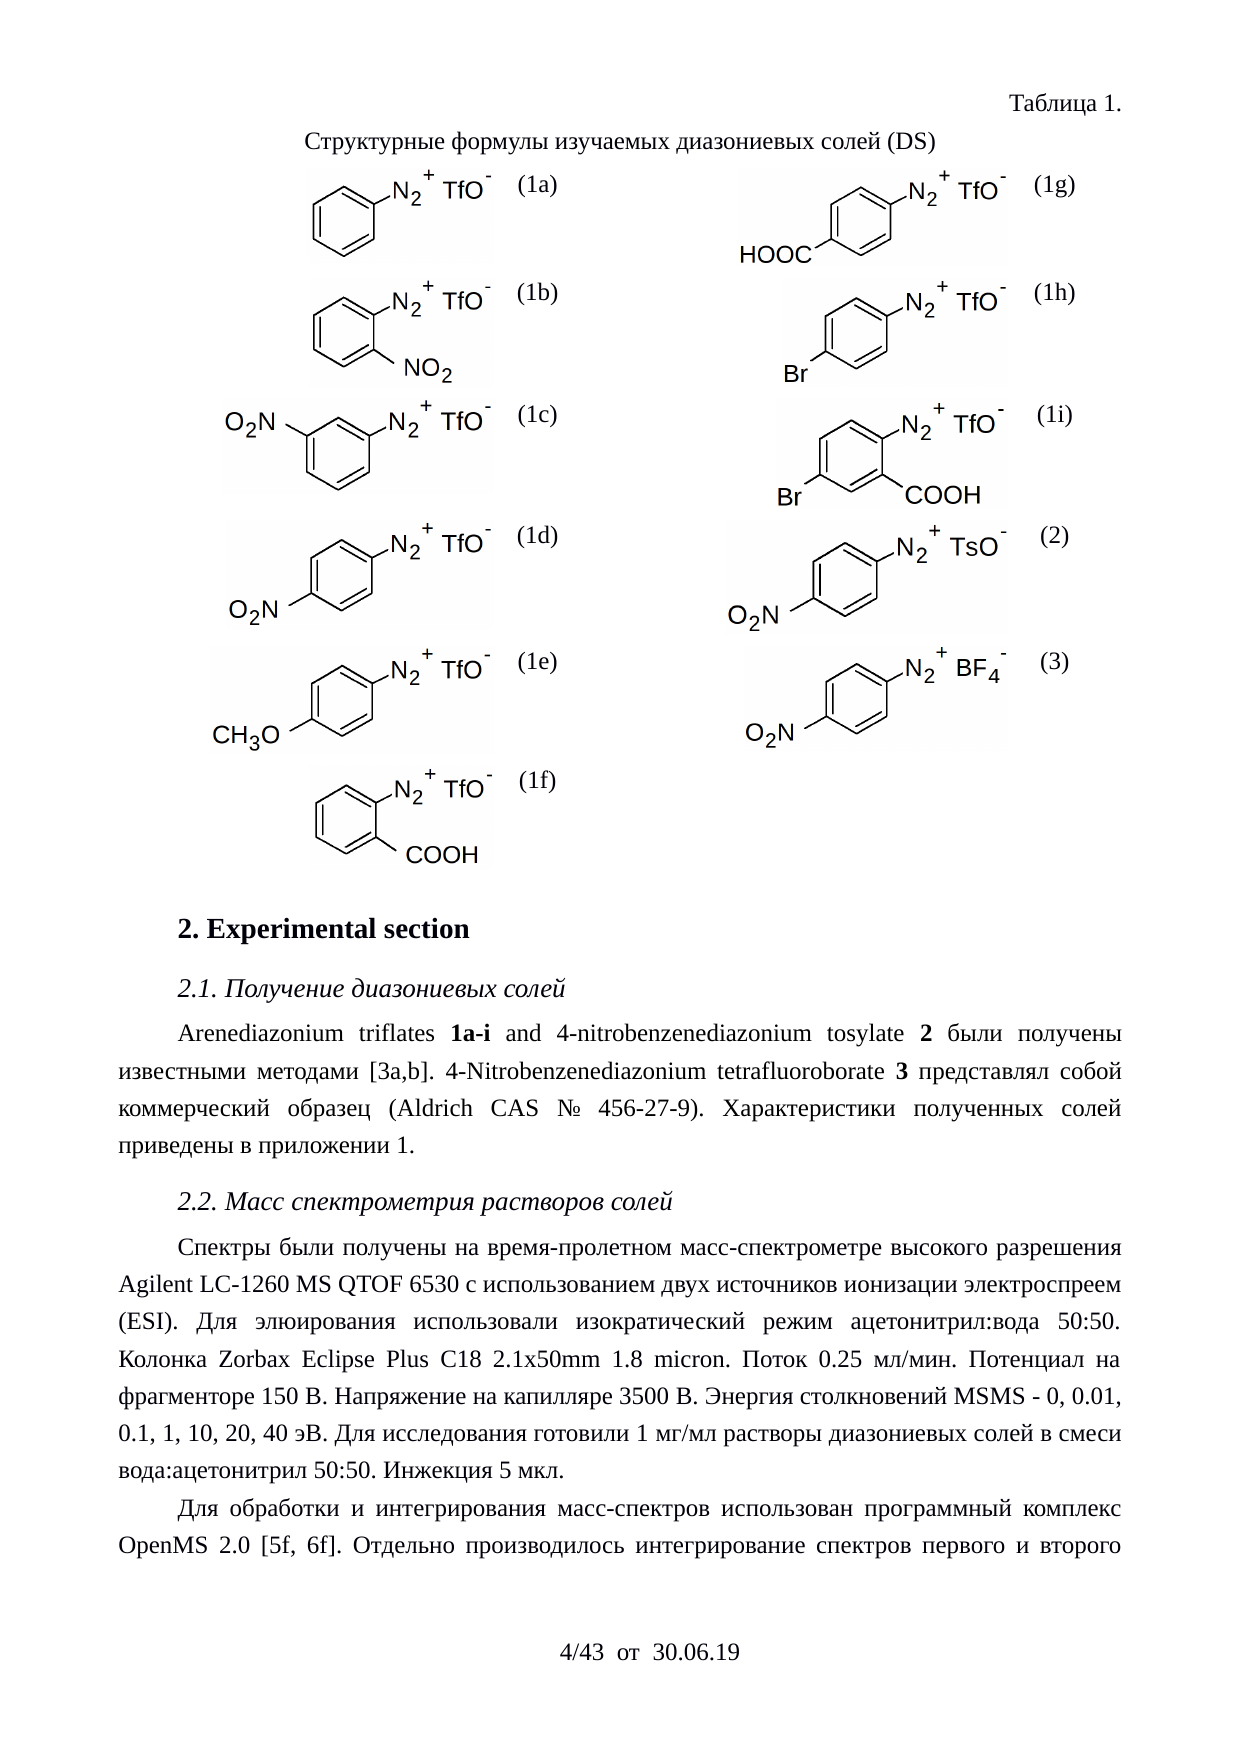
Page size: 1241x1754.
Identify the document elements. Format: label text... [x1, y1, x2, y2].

table_header (1a) [499, 163, 576, 272]
table_cell [145, 640, 499, 759]
table_header [576, 163, 1014, 272]
table_cell [1014, 759, 1096, 874]
picture [210, 646, 494, 754]
table_cell (1f) [499, 759, 576, 874]
table_cell (1c) [499, 393, 576, 514]
table_cell (1d) [499, 515, 576, 640]
text Таблица 1. [118, 88, 1122, 117]
table_cell [145, 393, 499, 514]
table_cell (3) [1014, 640, 1096, 759]
table_cell [576, 759, 1014, 874]
picture [738, 168, 1008, 266]
picture [775, 398, 1008, 509]
subtitle 2.1. Получение диазониевых солей [177, 972, 1122, 1003]
table_cell (1e) [499, 640, 576, 759]
table_cell [576, 393, 1014, 514]
text Структурные формулы изучаемых диазониевых солей (DS) [118, 126, 1122, 154]
picture [782, 277, 1008, 387]
table_header [145, 163, 499, 272]
picture [309, 277, 494, 388]
table_cell (2) [1014, 515, 1096, 640]
table_cell [576, 640, 1014, 759]
picture [309, 764, 494, 869]
subtitle 2. Experimental section [177, 911, 1122, 944]
text Спектры были получены на время-пролетном масс-спектрометре высокого разрешения Agilent LC-1260 MS QTOF 6530 c использованием двух источников ионизации электроспреем (ESI). Для элюирования использовали изократический режим ацетонитрил:вода 50:50. Колонка Zorbax Eclipse Plus C18 2.1x50mm 1.8 micron. Поток 0.25 мл/мин. Потенциал на фрагменторе 150 В. Напряжение на капилляре 3500 В. Энергия столкновений MSMS - 0, 0.01, 0.1, 1, 10, 20, 40 эВ. Для исследования готовили 1 мг/мл растворы диазониевых солей в смеси вода:ацетонитрил 50:50. Инжекция 5 мкл. [118, 1232, 1122, 1484]
table_cell (1b) [499, 272, 576, 393]
table_cell [145, 515, 499, 640]
text Arenediazonium triflates 1a-i and 4-nitrobenzenediazonium tosylate 2 были получены известными методами [3a,b]. 4-Nitrobenzenediazonium tetrafluoroborate 3 представлял собой коммерческий образец (Aldrich CAS № 456-27-9). Характеристики полученных солей приведены в приложении 1. [118, 1018, 1122, 1159]
table_cell [576, 515, 1014, 640]
table_cell (1i) [1014, 393, 1096, 514]
picture [725, 520, 1008, 635]
picture [307, 168, 494, 263]
table_cell (1h) [1014, 272, 1096, 393]
table_cell [576, 272, 1014, 393]
subtitle 2.2. Масс спектрометрия растворов солей [177, 1185, 1122, 1217]
text Для обработки и интегрирования масс-спектров использован программный комплекс OpenMS 2.0 [5f, 6f]. Отдельно производилось интегрирование спектров первого и второго [118, 1493, 1122, 1559]
table_header (1g) [1014, 163, 1096, 272]
picture [744, 646, 1008, 751]
table_cell [145, 272, 499, 393]
picture [221, 398, 494, 494]
picture [226, 520, 494, 629]
table_cell [145, 759, 499, 874]
